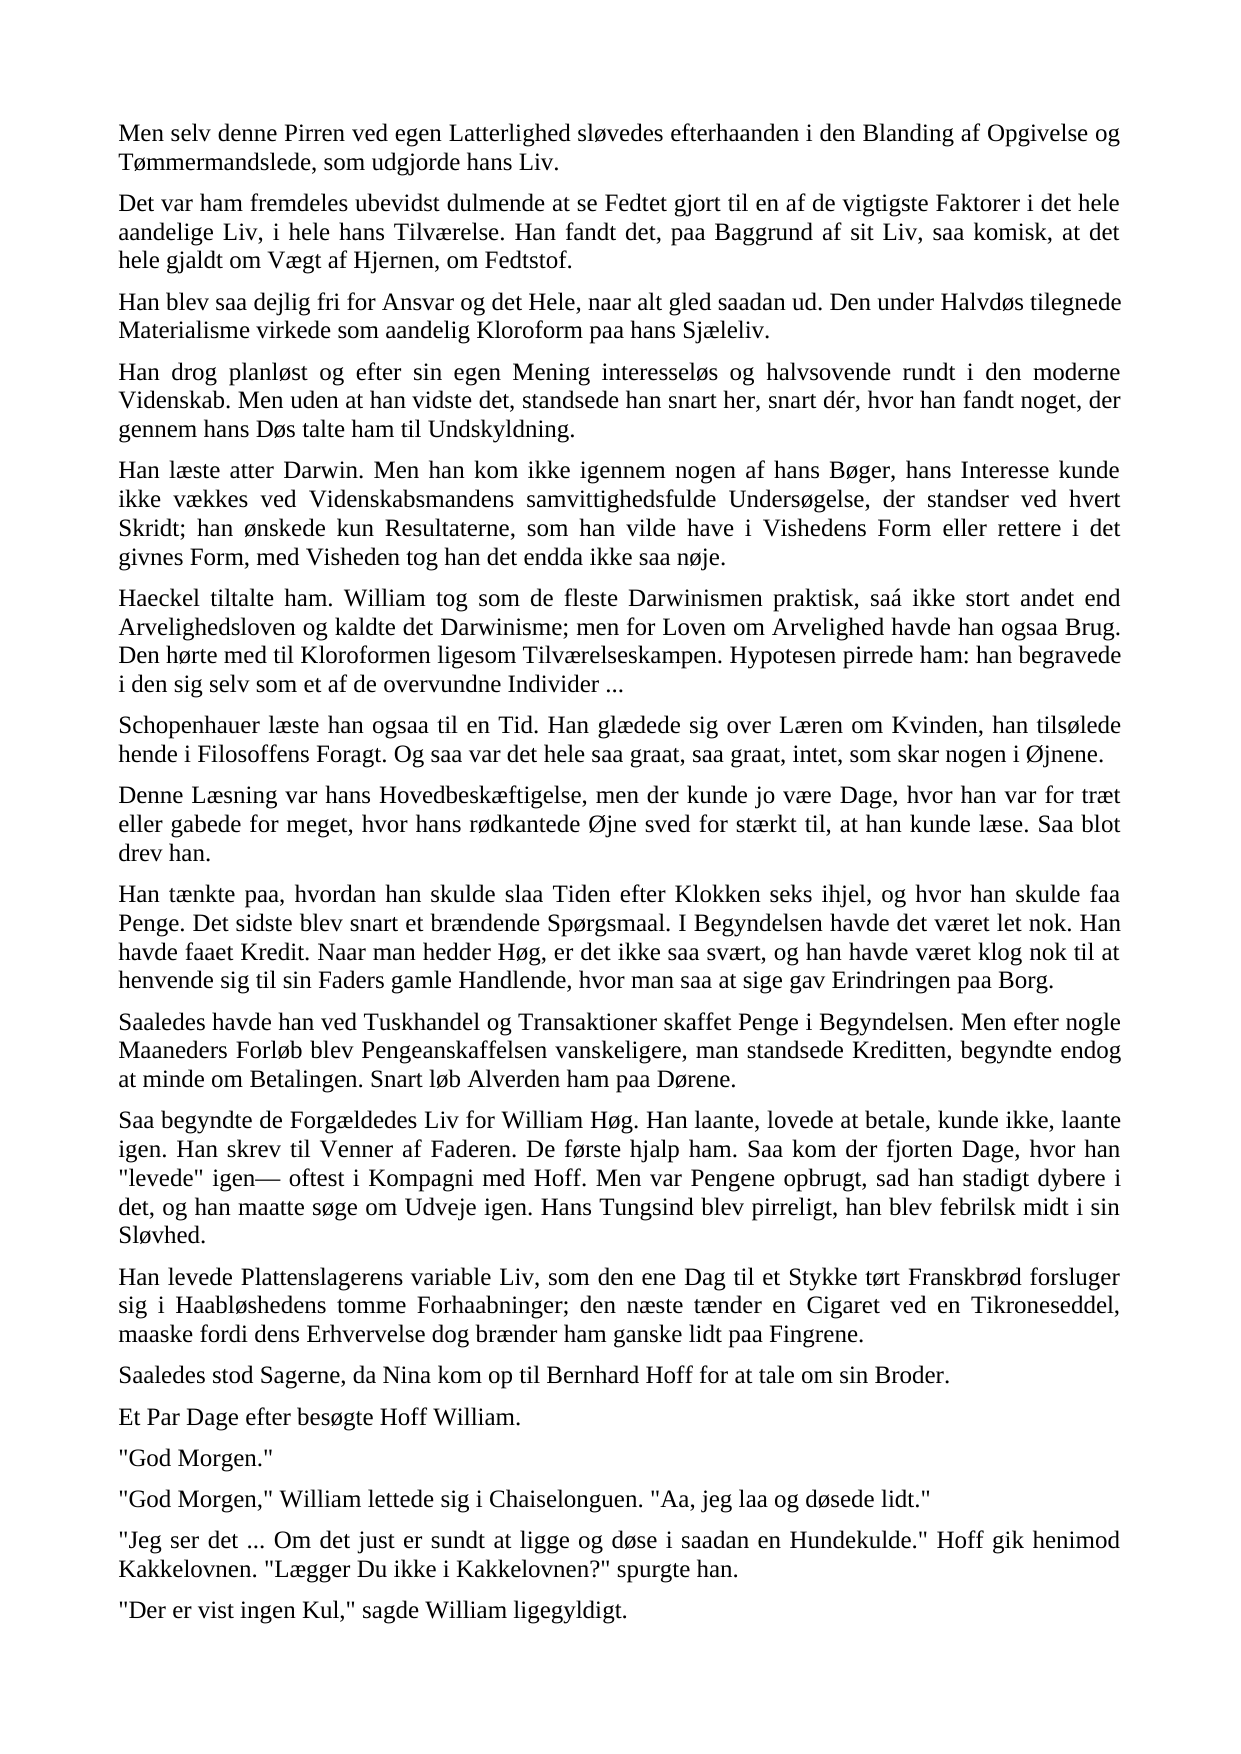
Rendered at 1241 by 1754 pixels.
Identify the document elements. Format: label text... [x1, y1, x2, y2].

text Han levede Plattenslagerens variable Liv, som den ene Dag til et Stykke tørt Franskbrød forsluger sig i Haabløshedens tomme Forhaabninger; den næste tænder en Cigaret ved en Tikroneseddel, maaske fordi dens Erhvervelse dog brænder ham ganske lidt paa Fingrene. [118, 1262, 1122, 1348]
text Det var ham fremdeles ubevidst dulmende at se Fedtet gjort til en af de vigtigste Faktorer i det hele aandelige Liv, i hele hans Tilværelse. Han fandt det, paa Baggrund af sit Liv, saa komisk, at det hele gjaldt om Vægt af Hjernen, om Fedtstof. [118, 188, 1122, 274]
text "Jeg ser det ... Om det just er sundt at ligge og døse i saadan en Hundekulde." Hoff gik henimod Kakkelovnen. "Lægger Du ikke i Kakkelovnen?" spurgte han. [118, 1526, 1122, 1583]
text "God Morgen," William lettede sig i Chaiselonguen. "Aa, jeg laa og døsede lidt." [118, 1484, 1122, 1513]
text Han drog planløst og efter sin egen Mening interesseløs og halvsovende rundt i den moderne Videnskab. Men uden at han vidste det, standsede han snart her, snart dér, hvor han fandt noget, der gennem hans Døs talte ham til Undskyldning. [118, 357, 1122, 443]
text Et Par Dage efter besøgte Hoff William. [118, 1402, 1122, 1431]
text "Der er vist ingen Kul," sagde William ligegyldigt. [118, 1596, 1122, 1624]
text Han tænkte paa, hvordan han skulde slaa Tiden efter Klokken seks ihjel, og hvor han skulde faa Penge. Det sidste blev snart et brændende Spørgsmaal. I Begyndelsen havde det været let nok. Han havde faaet Kredit. Naar man hedder Høg, er det ikke saa svært, og han havde været klog nok til at henvende sig til sin Faders gamle Handlende, hvor man saa at sige gav Erindringen paa Borg. [118, 879, 1122, 994]
text "God Morgen." [118, 1443, 1122, 1472]
text Men selv denne Pirren ved egen Latterlighed sløvedes efterhaanden i den Blanding af Opgivelse og Tømmermandslede, som udgjorde hans Liv. [118, 118, 1122, 176]
text Saaledes havde han ved Tuskhandel og Transaktioner skaffet Penge i Begyndelsen. Men efter nogle Maaneders Forløb blev Pengeanskaffelsen vanskeligere, man standsede Kreditten, begyndte endog at minde om Betalingen. Snart løb Alverden ham paa Dørene. [118, 1007, 1122, 1093]
text Saaledes stod Sagerne, da Nina kom op til Bernhard Hoff for at tale om sin Broder. [118, 1361, 1122, 1389]
text Saa begyndte de Forgældedes Liv for William Høg. Han laante, lovede at betale, kunde ikke, laante igen. Han skrev til Venner af Faderen. De første hjalp ham. Saa kom der fjorten Dage, hvor han "levede" igen— oftest i Kompagni med Hoff. Men var Pengene opbrugt, sad han stadigt dybere i det, og han maatte søge om Udveje igen. Hans Tungsind blev pirreligt, han blev febrilsk midt i sin Sløvhed. [118, 1106, 1122, 1249]
text Schopenhauer læste han ogsaa til en Tid. Han glædede sig over Læren om Kvinden, han tilsølede hende i Filosoffens Foragt. Og saa var det hele saa graat, saa graat, intet, som skar nogen i Øjnene. [118, 711, 1122, 768]
text Han læste atter Darwin. Men han kom ikke igennem nogen af hans Bøger, hans Interesse kunde ikke vækkes ved Videnskabsmandens samvittighedsfulde Undersøgelse, der standser ved hvert Skridt; han ønskede kun Resultaterne, som han vilde have i Vishedens Form eller rettere i det givnes Form, med Visheden tog han det endda ikke saa nøje. [118, 456, 1122, 571]
text Han blev saa dejlig fri for Ansvar og det Hele, naar alt gled saadan ud. Den under Halvdøs tilegnede Materialisme virkede som aandelig Kloroform paa hans Sjæleliv. [118, 287, 1122, 344]
text Haeckel tiltalte ham. William tog som de fleste Darwinismen praktisk, saá ikke stort andet end Arvelighedsloven og kaldte det Darwinisme; men for Loven om Arvelighed havde han ogsaa Brug. Den hørte med til Kloroformen ligesom Tilværelseskampen. Hypotesen pirrede ham: han begravede i den sig selv som et af de overvundne Individer ... [118, 583, 1122, 698]
text Denne Læsning var hans Hovedbeskæftigelse, men der kunde jo være Dage, hvor han var for træt eller gabede for meget, hvor hans rødkantede Øjne sved for stærkt til, at han kunde læse. Saa blot drev han. [118, 781, 1122, 867]
